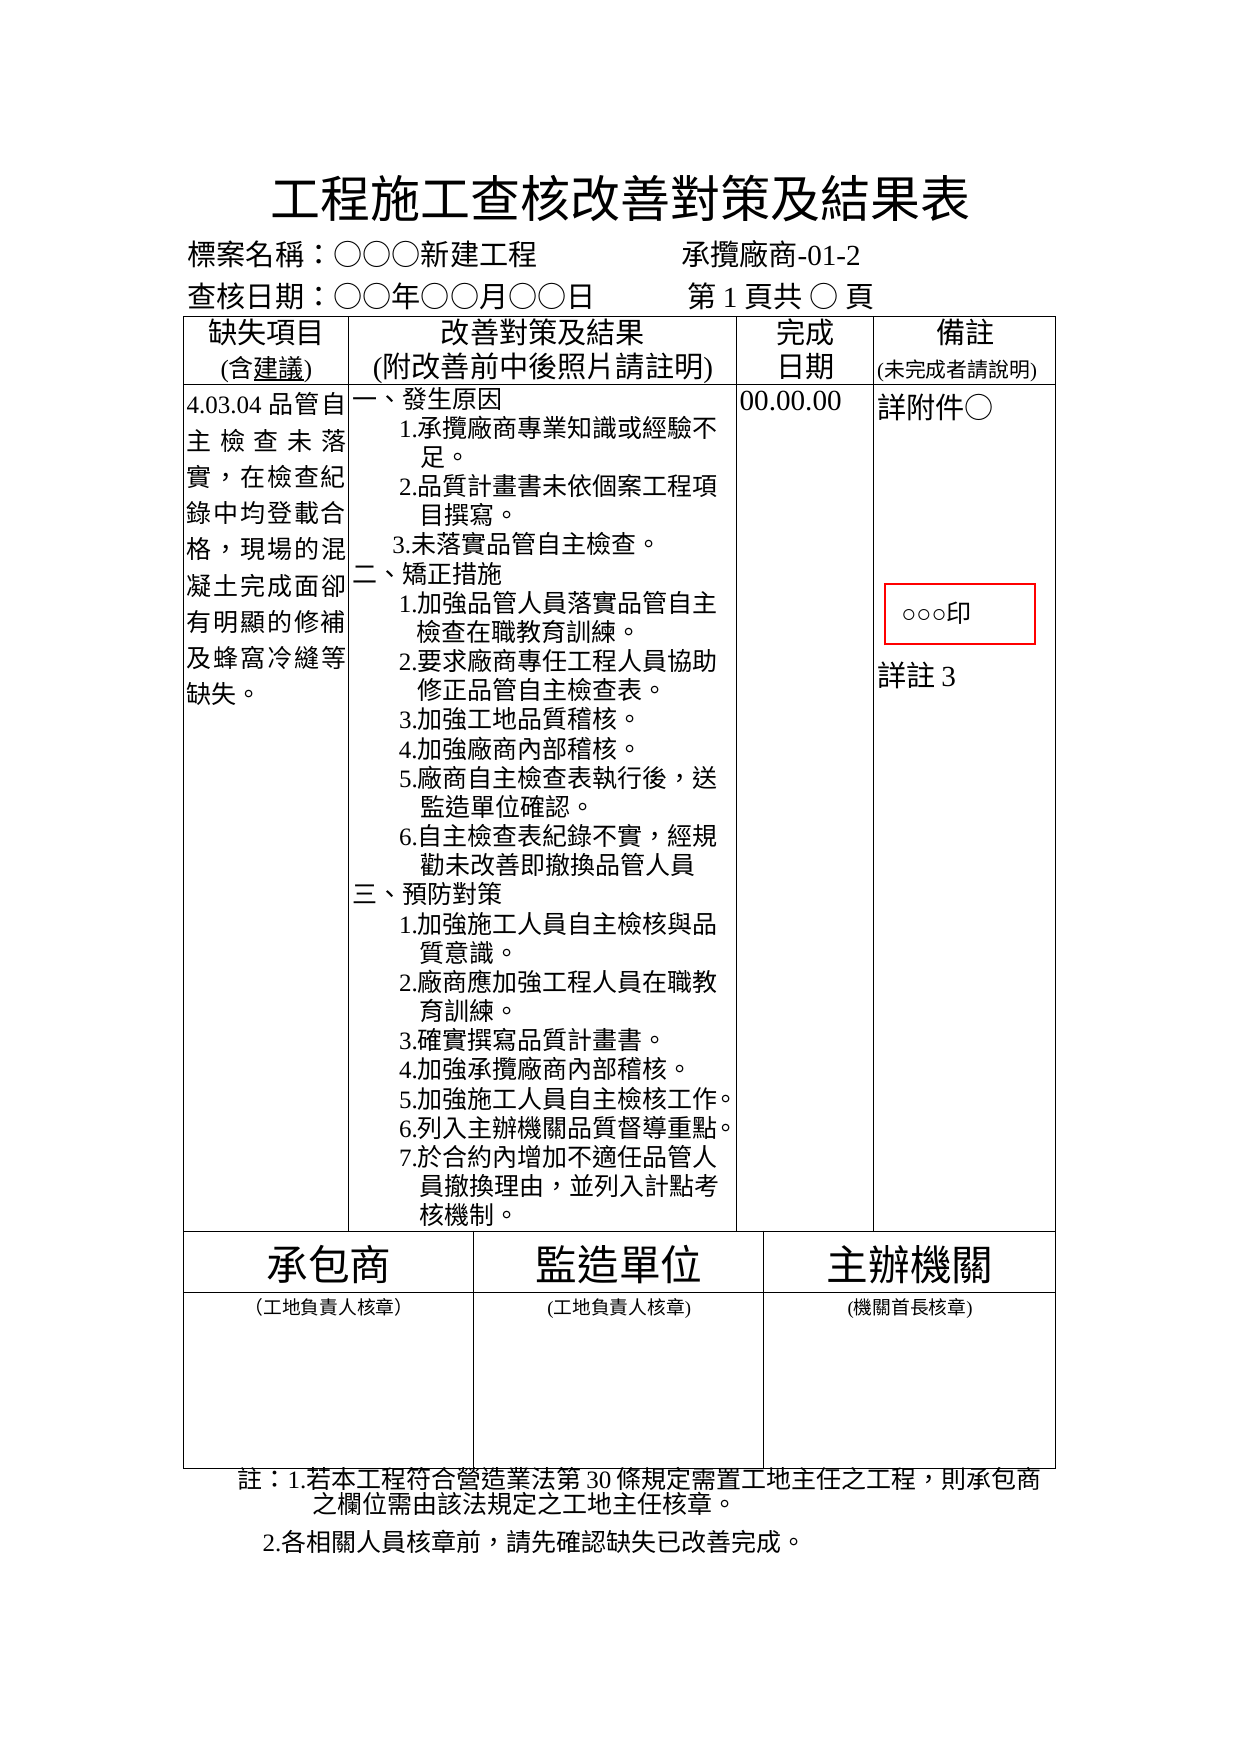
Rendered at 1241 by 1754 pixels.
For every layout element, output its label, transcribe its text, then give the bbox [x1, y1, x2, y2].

table_cell 主辦機關 [764, 1232, 1055, 1292]
table_cell 詳附件○ 詳註3 [874, 385, 1055, 1231]
table_header 改善對策及結果 (附改善前中後照片請註明) [349, 317, 736, 384]
table_cell 00.00.00 [737, 385, 873, 1231]
text 2.各相關人員核章前，請先確認缺失已改善完成。 [237, 1531, 1053, 1556]
text 工程施工查核改善對策及結果表 [187, 159, 1053, 231]
table_header 缺失項目 (含建議) [184, 317, 348, 384]
table_cell 4.03.04品管自主檢查未落實，在檢查紀錄中均登載合格，現場的混凝土完成面卻有明顯的修補及蜂窩冷縫等缺失。 [184, 385, 348, 1231]
table_cell (機關首長核章) [764, 1293, 1055, 1468]
table_header 完成 日期 [737, 317, 873, 384]
table_cell (工地負責人核章) [474, 1293, 763, 1468]
table_cell 一、發生原因 1.承攬廠商專業知識或經驗不足。 2.品質計畫書未依個案工程項目撰寫。 3.未落實品管自主檢查。 二、矯正措施 1.加強品管人員落實品管自主檢查在職教育訓練。 2.要求廠商專任工程人員協助修正品管自主檢查表。 3.加強工地品質稽核。 4.加強廠商內部稽核。 5.廠商自主檢查表執行後，送監造單位確認。 6.自主檢查表紀錄不實，經規勸未改善即撤換品管人員 三、預防對策 1.加強施工人員自主檢核與品質意識。 2.廠商應加強工程人員在職教育訓練。 3.確實撰寫品質計畫書。 4.加強承攬廠商內部稽核。 5.加強施工人員自主檢核工作。 6.列入主辦機關品質督導重點。 7.於合約內增加不適任品管人員撤換理由，並列入計點考核機制。 [349, 385, 736, 1231]
text 查核日期：○○年○○月○○日 第 1 頁共 ○ 頁 [187, 274, 1053, 316]
table_cell 承包商 [184, 1232, 473, 1292]
table_header 備註 (未完成者請說明) [874, 317, 1055, 384]
text 註：1.若本工程符合營造業法第30條規定需置工地主任之工程，則承包商之欄位需由該法規定之工地主任核章。 [237, 1469, 1053, 1519]
table_cell （工地負責人核章） [184, 1293, 473, 1468]
table_cell 監造單位 [474, 1232, 763, 1292]
text 標案名稱：○○○新建工程 承攬廠商-01-2 [187, 231, 1053, 274]
